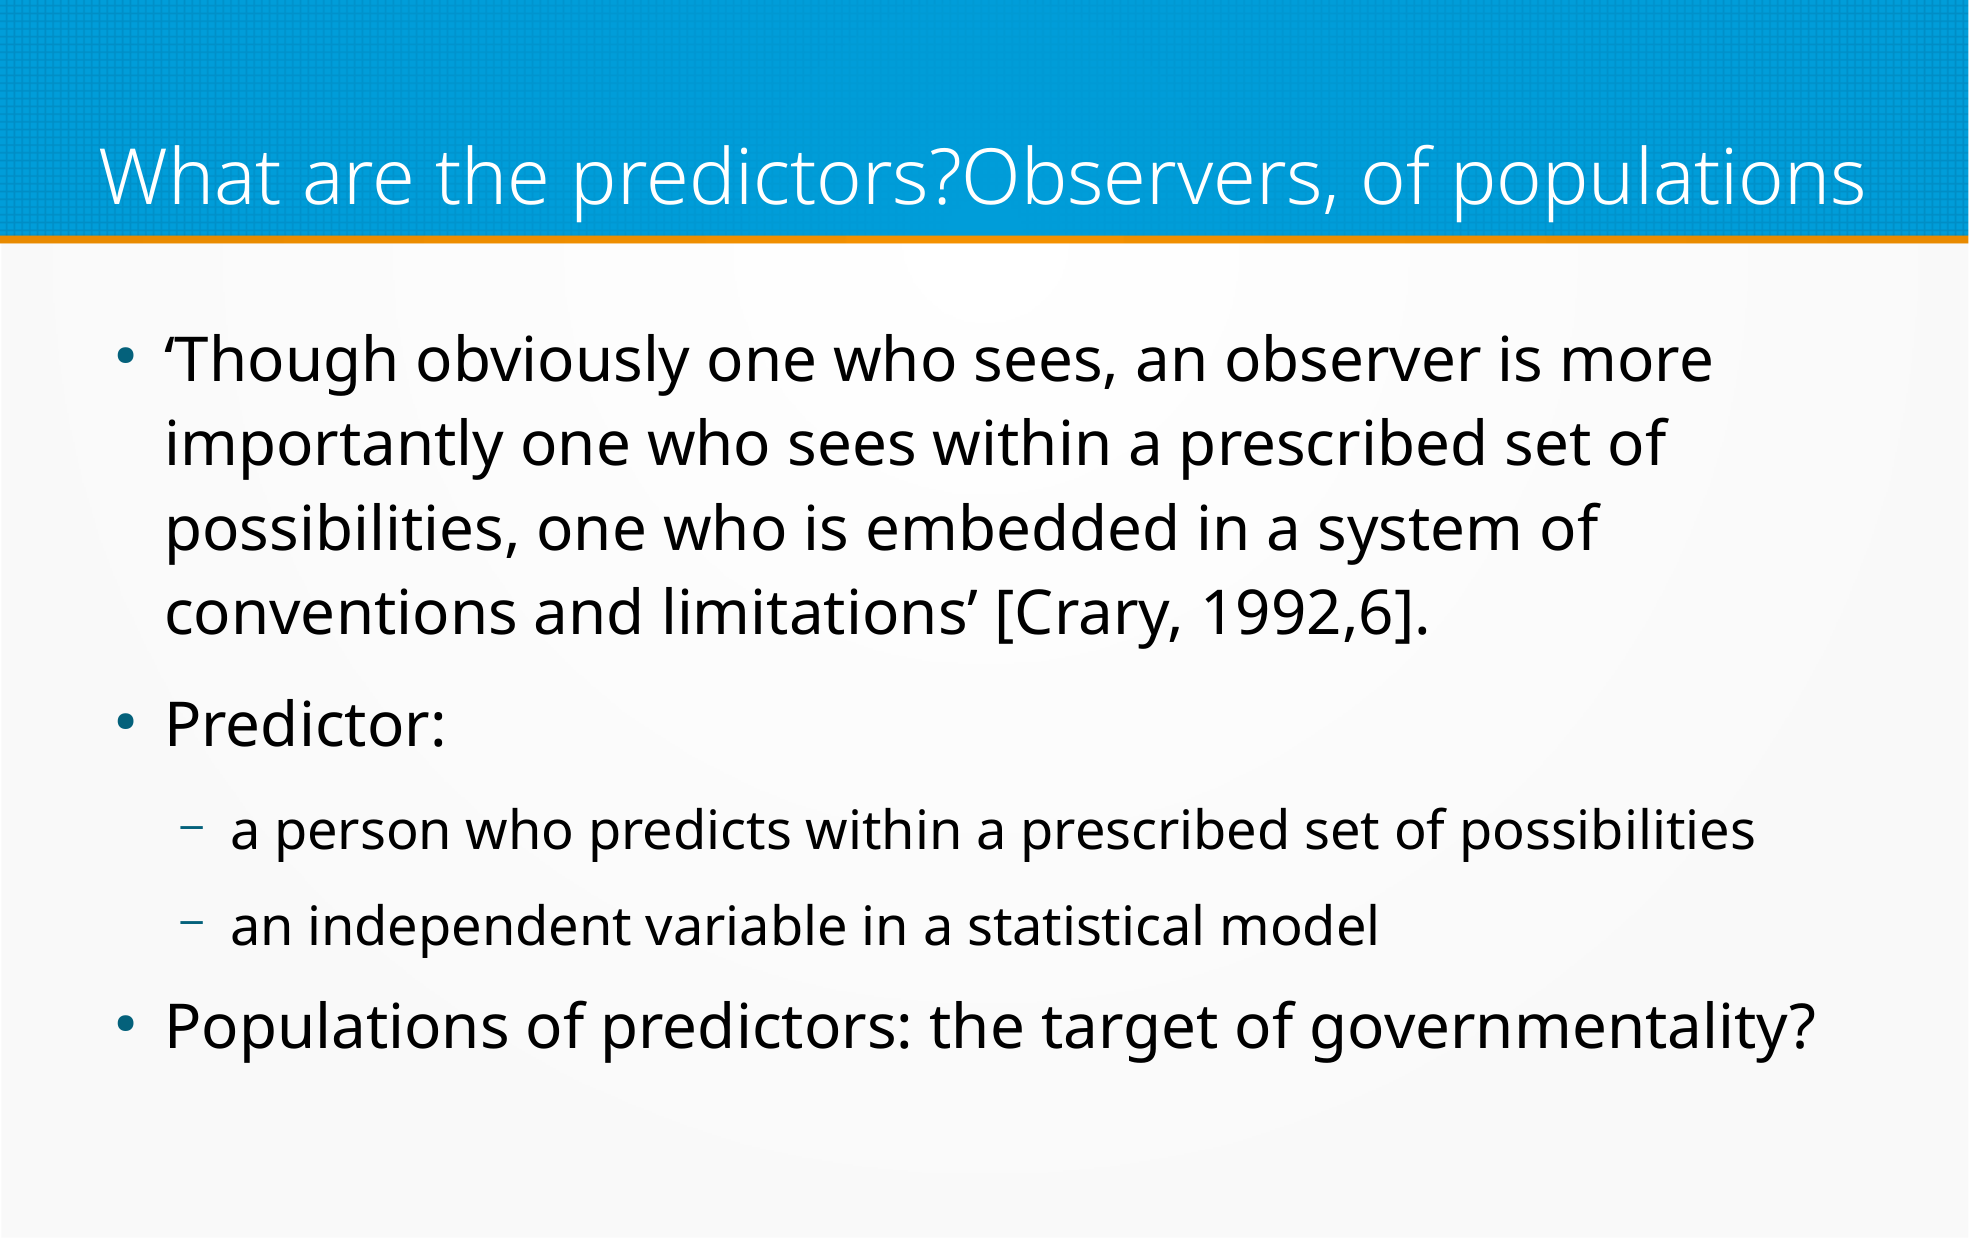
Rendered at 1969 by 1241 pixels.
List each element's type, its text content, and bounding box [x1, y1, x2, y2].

list ‘Though obviously one who sees, an observer is more importantly one who sees within a prescribed set of possibilities, one who is embedded in a system of conventions and limitations’ [Crary, 1992,6]. Predictor: a person who predicts within a prescribed set of possibilities an independent variable in a statistical model Populations of predictors: the target of governmentality? [98, 315, 1861, 1081]
picture [0, 236, 1969, 1241]
title What are the predictors?Observers, of populations [98, 19, 1870, 227]
